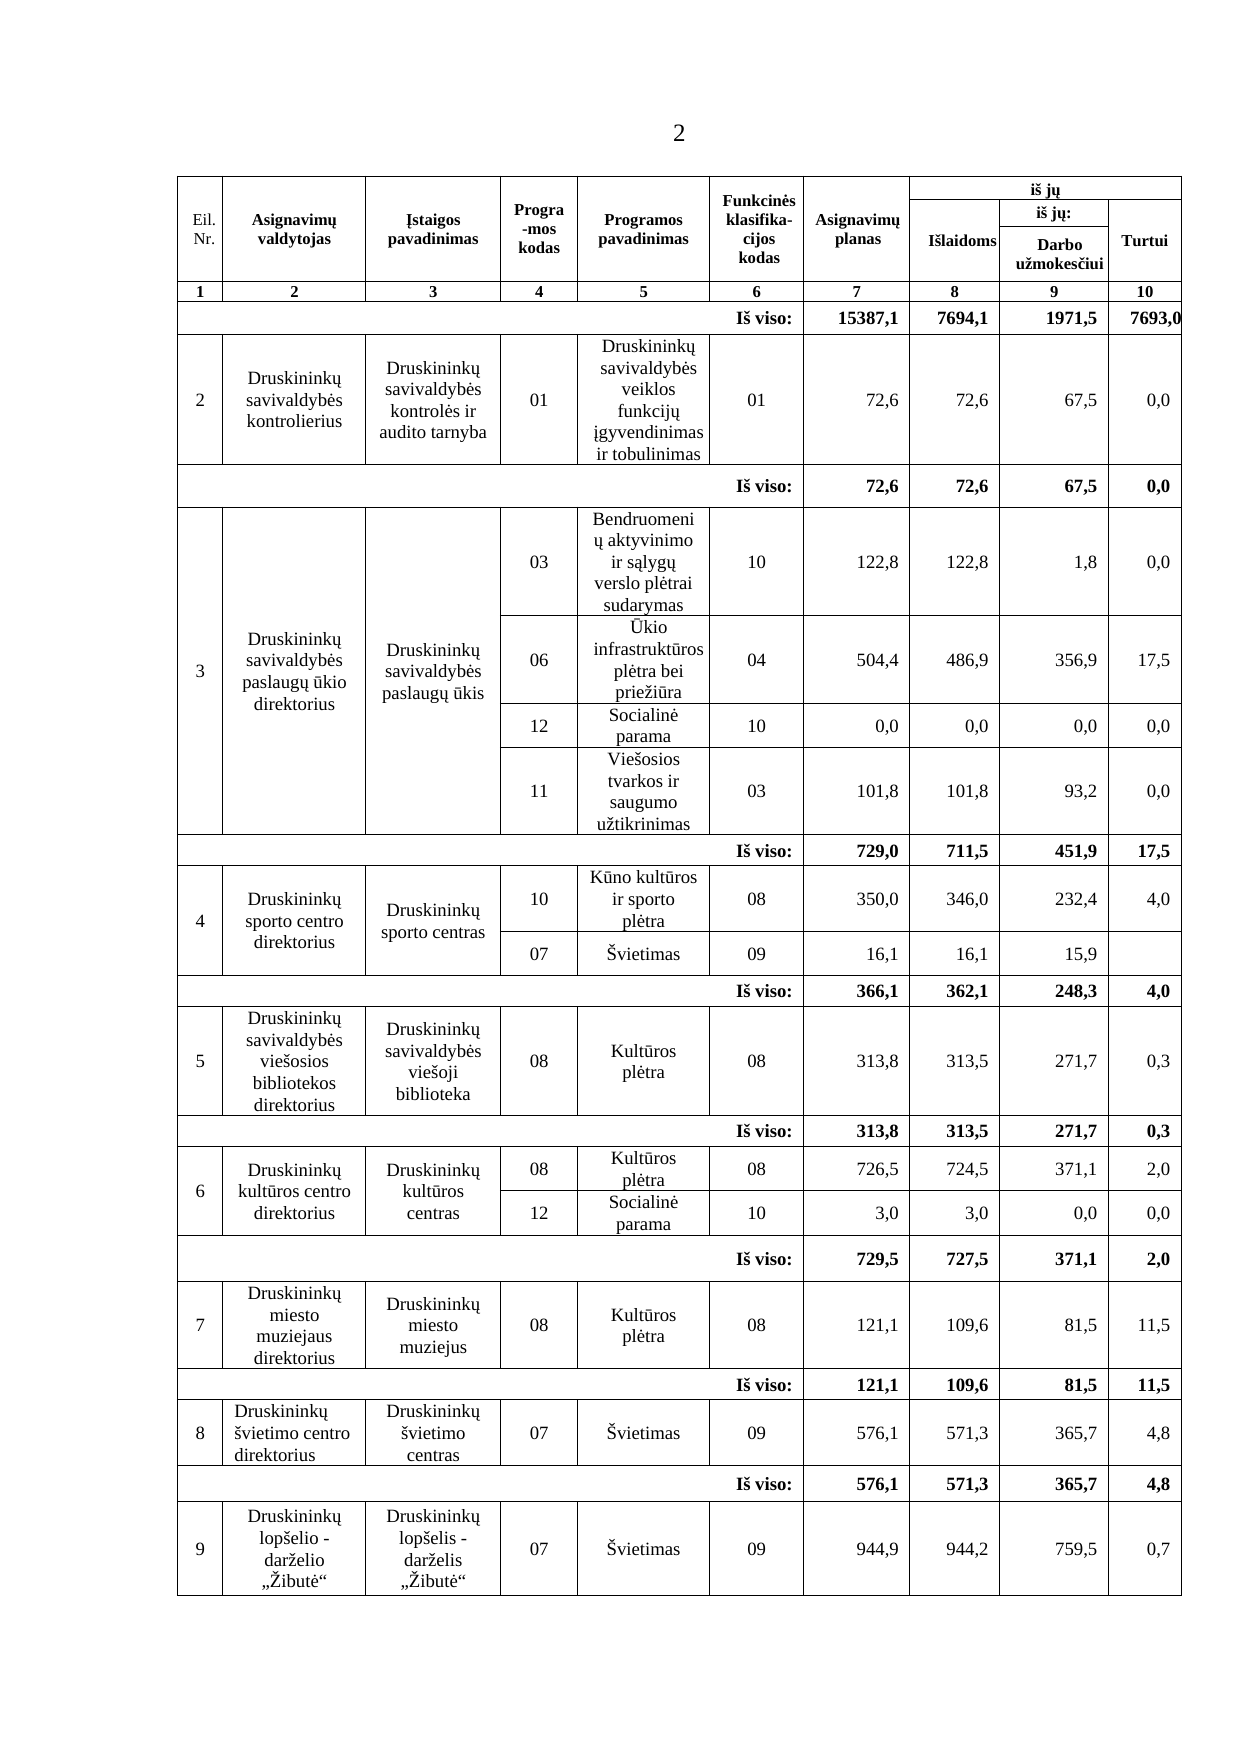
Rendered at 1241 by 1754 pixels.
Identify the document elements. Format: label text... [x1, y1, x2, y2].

table_cell 2 [178, 335, 222, 464]
table_cell 451,9 [1000, 835, 1108, 865]
table_cell Druskininkų lopšelis - darželis „Žibutė“ [366, 1502, 500, 1595]
table_cell 01 [710, 335, 803, 464]
table_cell 16,1 [910, 932, 999, 975]
table_cell 0,0 [804, 704, 909, 747]
table_header iš jų [910, 177, 1181, 199]
table_cell 504,4 [804, 616, 909, 703]
table_cell 72,6 [910, 465, 999, 507]
table_cell 4 [501, 282, 577, 301]
table_cell 10 [1109, 282, 1181, 301]
table_cell 10 [501, 866, 577, 931]
table_cell Kūno kultūros ir sporto plėtra [578, 866, 709, 931]
table_cell 4,0 [1109, 976, 1181, 1006]
table_cell 12 [501, 704, 577, 747]
table_cell 371,1 [1000, 1147, 1108, 1190]
table_cell Kultūros plėtra [578, 1147, 709, 1190]
table_cell 724,5 [910, 1147, 999, 1190]
table_cell 122,8 [910, 508, 999, 615]
table_cell 486,9 [910, 616, 999, 703]
table_cell 101,8 [804, 748, 909, 834]
table_cell 16,1 [804, 932, 909, 975]
table_cell 8 [178, 1400, 222, 1465]
table_cell Viešosios tvarkos ir saugumo užtikrinimas [578, 748, 709, 834]
table_cell Druskininkų savivaldybės kontrolės ir audito tarnyba [366, 335, 500, 464]
table_cell Iš viso: [178, 1466, 803, 1501]
table_cell 03 [710, 748, 803, 834]
table_header Funkcinės klasifika-cijos kodas [710, 177, 803, 281]
table_cell 6 [178, 1147, 222, 1234]
table_header Eil. Nr. [178, 177, 222, 281]
table_cell 81,5 [1000, 1282, 1108, 1368]
table_cell Druskininkų sporto centras [366, 866, 500, 975]
table_cell 5 [578, 282, 709, 301]
table_cell Iš viso: [178, 1116, 803, 1146]
table_cell Druskininkų kultūros centras [366, 1147, 500, 1234]
table_cell 121,1 [804, 1282, 909, 1368]
table_cell Druskininkų miesto muziejus [366, 1282, 500, 1368]
table_cell 0,0 [1109, 465, 1181, 507]
table_cell Druskininkų švietimo centro direktorius [223, 1400, 365, 1465]
table_cell Druskininkų savivaldybės viešosios bibliotekos direktorius [223, 1007, 365, 1115]
table_cell Kultūros plėtra [578, 1007, 709, 1115]
table_cell Iš viso: [178, 1369, 803, 1399]
table_cell 72,6 [804, 335, 909, 464]
table_cell 0,3 [1109, 1007, 1181, 1115]
table_cell 0,0 [1000, 1191, 1108, 1234]
table_cell 365,7 [1000, 1466, 1108, 1501]
table_cell 04 [710, 616, 803, 703]
table_cell 7693,0 [1109, 302, 1181, 334]
table_cell Druskininkų miesto muziejaus direktorius [223, 1282, 365, 1368]
table_cell Iš viso: [178, 302, 803, 334]
table_cell 576,1 [804, 1400, 909, 1465]
table_cell Ūkio infrastruktūros plėtra bei priežiūra [578, 616, 709, 703]
table_cell 03 [501, 508, 577, 615]
table_cell 08 [710, 866, 803, 931]
table_cell 06 [501, 616, 577, 703]
table_cell 17,5 [1109, 835, 1181, 865]
table_cell 121,1 [804, 1369, 909, 1399]
table_cell 4,0 [1109, 866, 1181, 931]
table_cell 365,7 [1000, 1400, 1108, 1465]
table_cell 17,5 [1109, 616, 1181, 703]
table_cell 09 [710, 1400, 803, 1465]
table_cell 11,5 [1109, 1369, 1181, 1399]
table_cell 0,3 [1109, 1116, 1181, 1146]
table_cell 08 [710, 1007, 803, 1115]
table_cell 3,0 [804, 1191, 909, 1234]
table_cell Socialinė parama [578, 1191, 709, 1234]
table_cell 2,0 [1109, 1147, 1181, 1190]
table_cell 15,9 [1000, 932, 1108, 975]
table_cell 67,5 [1000, 335, 1108, 464]
table_cell 366,1 [804, 976, 909, 1006]
table_cell 11,5 [1109, 1282, 1181, 1368]
table_cell Iš viso: [178, 835, 803, 865]
table_cell Švietimas [578, 1502, 709, 1595]
table_cell 0,0 [1109, 748, 1181, 834]
table_cell Kultūros plėtra [578, 1282, 709, 1368]
table_cell 313,5 [910, 1116, 999, 1146]
table_cell 711,5 [910, 835, 999, 865]
table_cell 1971,5 [1000, 302, 1108, 334]
table_cell Švietimas [578, 1400, 709, 1465]
table_cell 08 [501, 1147, 577, 1190]
table_cell 726,5 [804, 1147, 909, 1190]
table_cell 4 [178, 866, 222, 975]
table_cell Išlaidoms [910, 200, 999, 281]
table_header Progra-mos kodas [501, 177, 577, 281]
table_cell 571,3 [910, 1400, 999, 1465]
table_header Įstaigos pavadinimas [366, 177, 500, 281]
table_cell iš jų: [1000, 200, 1108, 226]
table_cell 248,3 [1000, 976, 1108, 1006]
table_cell 3,0 [910, 1191, 999, 1234]
table_cell 356,9 [1000, 616, 1108, 703]
table_cell 93,2 [1000, 748, 1108, 834]
table_cell 944,9 [804, 1502, 909, 1595]
table_cell 109,6 [910, 1282, 999, 1368]
table_cell 729,5 [804, 1236, 909, 1281]
table_cell 232,4 [1000, 866, 1108, 931]
table_cell 346,0 [910, 866, 999, 931]
table_cell Darbo užmokesčiui [1000, 227, 1108, 281]
table_cell 0,0 [1109, 1191, 1181, 1234]
table_cell 0,0 [1109, 335, 1181, 464]
table_cell 10 [710, 508, 803, 615]
table_cell Druskininkų sporto centro direktorius [223, 866, 365, 975]
table_cell 12 [501, 1191, 577, 1234]
table_cell 81,5 [1000, 1369, 1108, 1399]
table_cell Druskininkų savivaldybės kontrolierius [223, 335, 365, 464]
table_cell Bendruomenių aktyvinimo ir sąlygų verslo plėtrai sudarymas [578, 508, 709, 615]
table_cell [1109, 932, 1181, 975]
table_cell 944,2 [910, 1502, 999, 1595]
table_cell 0,0 [1000, 704, 1108, 747]
table_cell 11 [501, 748, 577, 834]
table_cell 7 [178, 1282, 222, 1368]
table_cell Švietimas [578, 932, 709, 975]
table_cell Turtui [1109, 200, 1181, 281]
table_cell 2 [223, 282, 365, 301]
table_cell 7 [804, 282, 909, 301]
table_cell 07 [501, 1400, 577, 1465]
table_cell 08 [710, 1282, 803, 1368]
table_cell 109,6 [910, 1369, 999, 1399]
table_cell 313,5 [910, 1007, 999, 1115]
table_cell 4,8 [1109, 1400, 1181, 1465]
table_cell 371,1 [1000, 1236, 1108, 1281]
table_cell 271,7 [1000, 1116, 1108, 1146]
table_cell 08 [710, 1147, 803, 1190]
table_cell Iš viso: [178, 976, 803, 1006]
table_cell Druskininkų lopšelio - darželio „Žibutė“ [223, 1502, 365, 1595]
table_cell 727,5 [910, 1236, 999, 1281]
table_cell 8 [910, 282, 999, 301]
table_cell 10 [710, 1191, 803, 1234]
table_cell 101,8 [910, 748, 999, 834]
table_cell 9 [178, 1502, 222, 1595]
table_header Programos pavadinimas [578, 177, 709, 281]
table_cell Socialinė parama [578, 704, 709, 747]
table_cell Druskininkų kultūros centro direktorius [223, 1147, 365, 1234]
table_cell Druskininkų savivaldybės veiklos funkcijų įgyvendinimas ir tobulinimas [578, 335, 709, 464]
table_cell 07 [501, 1502, 577, 1595]
table_cell 0,0 [1109, 704, 1181, 747]
table_cell 0,0 [910, 704, 999, 747]
table_header Asignavimų planas [804, 177, 909, 281]
table_cell 6 [710, 282, 803, 301]
table_cell 67,5 [1000, 465, 1108, 507]
table_cell 3 [366, 282, 500, 301]
table_cell 271,7 [1000, 1007, 1108, 1115]
table_cell 313,8 [804, 1116, 909, 1146]
table_cell 0,7 [1109, 1502, 1181, 1595]
table_cell Druskininkų savivaldybės paslaugų ūkio direktorius [223, 508, 365, 834]
table_cell 07 [501, 932, 577, 975]
table_cell Druskininkų savivaldybės paslaugų ūkis [366, 508, 500, 834]
table_cell 9 [1000, 282, 1108, 301]
table_cell 759,5 [1000, 1502, 1108, 1595]
table_cell 3 [178, 508, 222, 834]
table_cell 09 [710, 1502, 803, 1595]
table_cell 1 [178, 282, 222, 301]
table_cell 72,6 [804, 465, 909, 507]
table_cell Druskininkų savivaldybės viešoji biblioteka [366, 1007, 500, 1115]
table_cell 1,8 [1000, 508, 1108, 615]
table_cell 5 [178, 1007, 222, 1115]
table_cell 09 [710, 932, 803, 975]
table_cell 576,1 [804, 1466, 909, 1501]
table_header Asignavimų valdytojas [223, 177, 365, 281]
table_cell 08 [501, 1282, 577, 1368]
table_cell 72,6 [910, 335, 999, 464]
table_cell 362,1 [910, 976, 999, 1006]
table_cell 4,8 [1109, 1466, 1181, 1501]
table_cell 01 [501, 335, 577, 464]
table_cell Iš viso: [178, 1236, 803, 1281]
table_cell 2,0 [1109, 1236, 1181, 1281]
table_cell 0,0 [1109, 508, 1181, 615]
table_cell Druskininkų švietimo centras [366, 1400, 500, 1465]
table_cell 350,0 [804, 866, 909, 931]
table_cell 729,0 [804, 835, 909, 865]
table_cell 10 [710, 704, 803, 747]
table_cell 7694,1 [910, 302, 999, 334]
table_cell 122,8 [804, 508, 909, 615]
table_cell 313,8 [804, 1007, 909, 1115]
table_cell 15387,1 [804, 302, 909, 334]
table_cell Iš viso: [178, 465, 803, 507]
table_cell 571,3 [910, 1466, 999, 1501]
table_cell 08 [501, 1007, 577, 1115]
